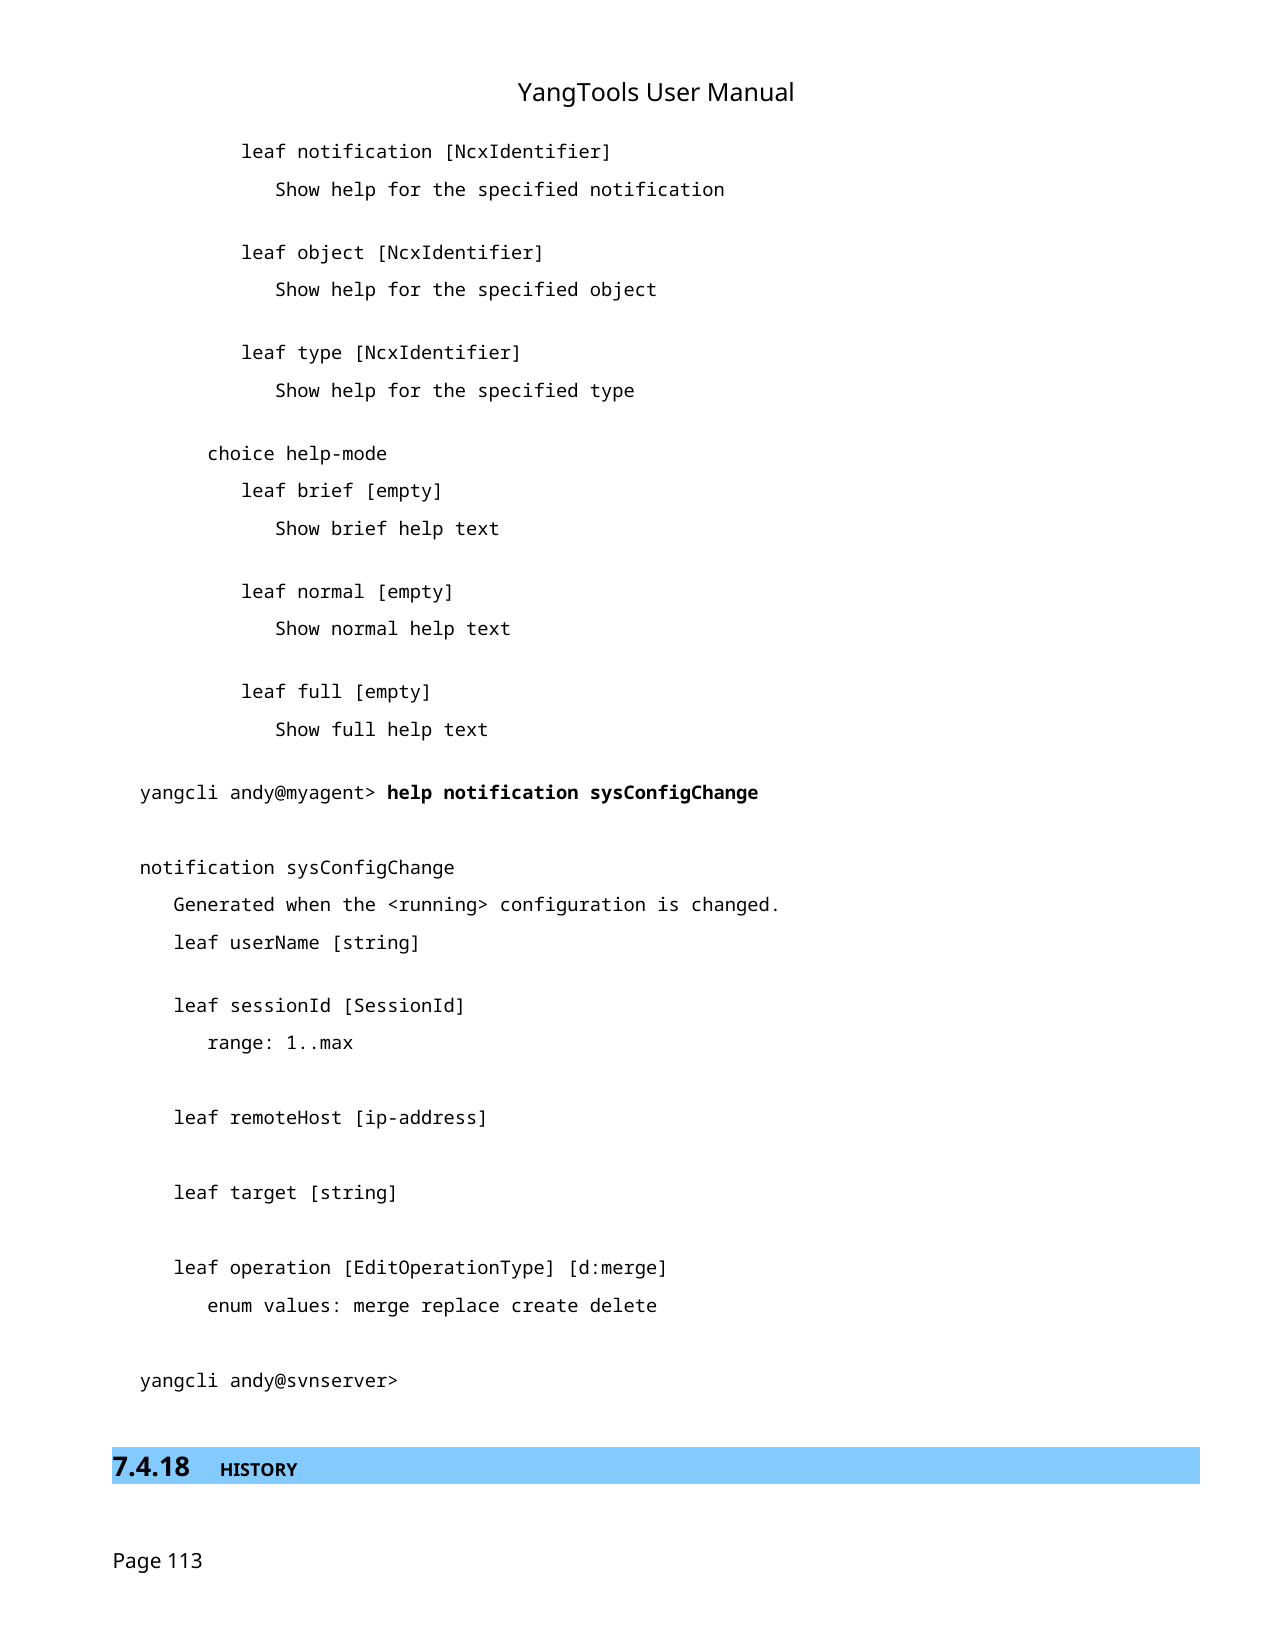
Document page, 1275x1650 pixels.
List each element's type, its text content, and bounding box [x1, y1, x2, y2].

text leaf operation [EditOperationType] [d:merge] [139, 1255, 1200, 1280]
text yangcli andy@myagent> help notification sysConfigChange [139, 779, 1200, 805]
text leaf target [string] [139, 1180, 1200, 1205]
text Show help for the specified type [139, 377, 1200, 428]
text Show help for the specified notification [139, 176, 1200, 227]
text yangcli andy@svnserver> [139, 1367, 1200, 1418]
text leaf type [NcxIdentifier] [139, 339, 1200, 365]
text Generated when the <running> configuration is changed. [139, 892, 1200, 917]
subtitle history [112, 1447, 1200, 1484]
text choice help-mode [139, 440, 1200, 466]
text notification sysConfigChange [139, 854, 1200, 880]
text leaf remoteHost [ip-address] [139, 1105, 1200, 1130]
text leaf normal [empty] [139, 578, 1200, 604]
text Show normal help text [139, 616, 1200, 667]
text leaf full [empty] [139, 679, 1200, 704]
text leaf object [NcxIdentifier] [139, 239, 1200, 264]
text range: 1..max [139, 1030, 1200, 1055]
text leaf userName [string] [139, 929, 1200, 980]
text Show help for the specified object [139, 277, 1200, 328]
text enum values: merge replace create delete [139, 1292, 1200, 1318]
text Show full help text [139, 716, 1200, 767]
text leaf sessionId [SessionId] [139, 992, 1200, 1018]
text leaf notification [NcxIdentifier] [139, 138, 1200, 164]
text Show brief help text [139, 515, 1200, 566]
text leaf brief [empty] [139, 478, 1200, 503]
